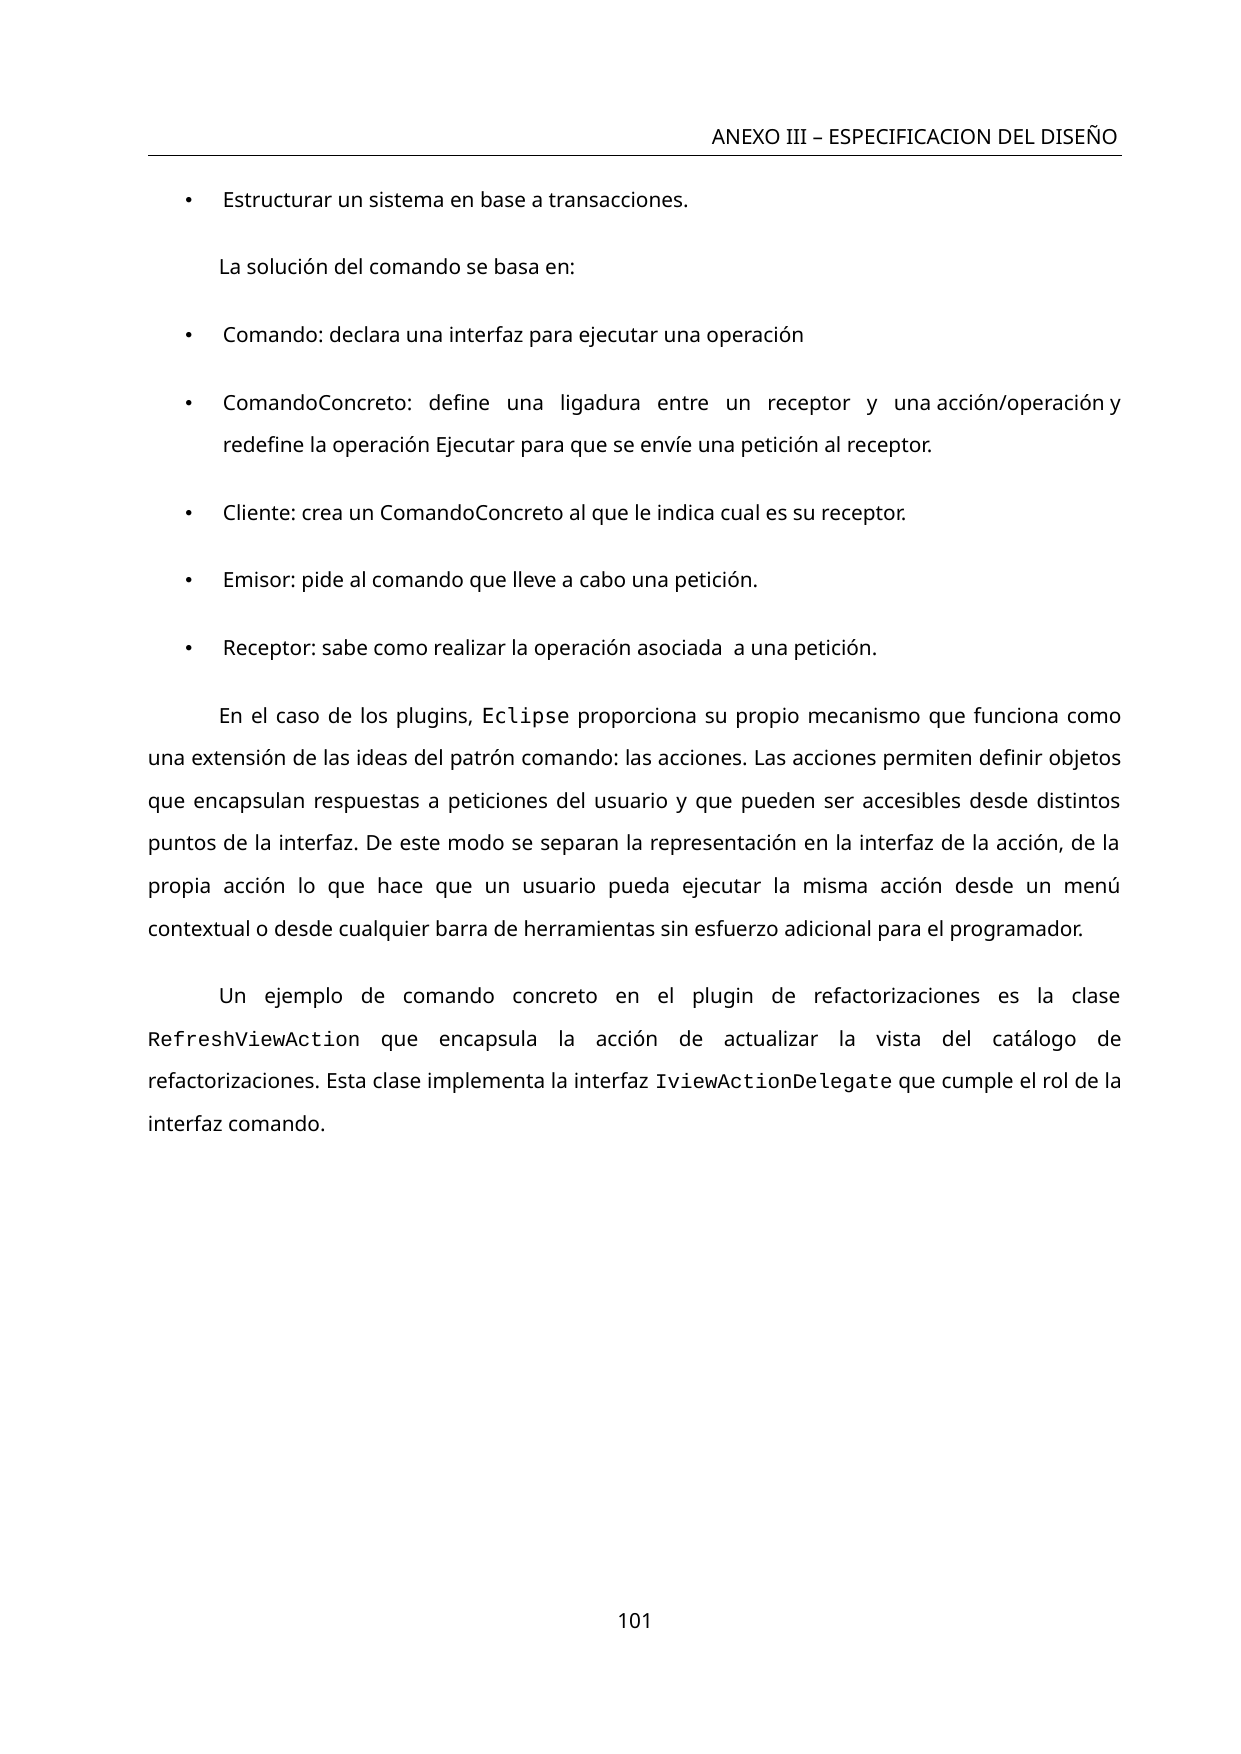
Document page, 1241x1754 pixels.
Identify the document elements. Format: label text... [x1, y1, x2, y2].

text Un ejemplo de comando concreto en el plugin de refactorizaciones es la clase RefreshViewAction que encapsula la acción de actualizar la vista del catálogo de refactorizaciones. Esta clase implementa la interfaz IviewActionDelegate que cumple el rol de la interfaz comando. [148, 981, 1122, 1138]
list Emisor: pide al comando que lleve a cabo una petición. [185, 566, 1122, 594]
list Estructurar un sistema en base a transacciones. [185, 185, 1122, 213]
list Receptor: sabe como realizar la operación asociada a una petición. [185, 633, 1122, 662]
list Comando: declara una interfaz para ejecutar una operación [185, 320, 1122, 348]
text La solución del comando se basa en: [148, 252, 1122, 281]
list ComandoConcreto: define una ligadura entre un receptor y una acción/operación y redefine la operación Ejecutar para que se envíe una petición al receptor. [185, 388, 1122, 459]
text En el caso de los plugins, Eclipse proporciona su propio mecanismo que funciona como una extensión de las ideas del patrón comando: las acciones. Las acciones permiten definir objetos que encapsulan respuestas a peticiones del usuario y que pueden ser accesibles desde distintos puntos de la interfaz. De este modo se separan la representación en la interfaz de la acción, de la propia acción lo que hace que un usuario pueda ejecutar la misma acción desde un menú contextual o desde cualquier barra de herramientas sin esfuerzo adicional para el programador. [148, 701, 1122, 942]
list Cliente: crea un ComandoConcreto al que le indica cual es su receptor. [185, 498, 1122, 526]
